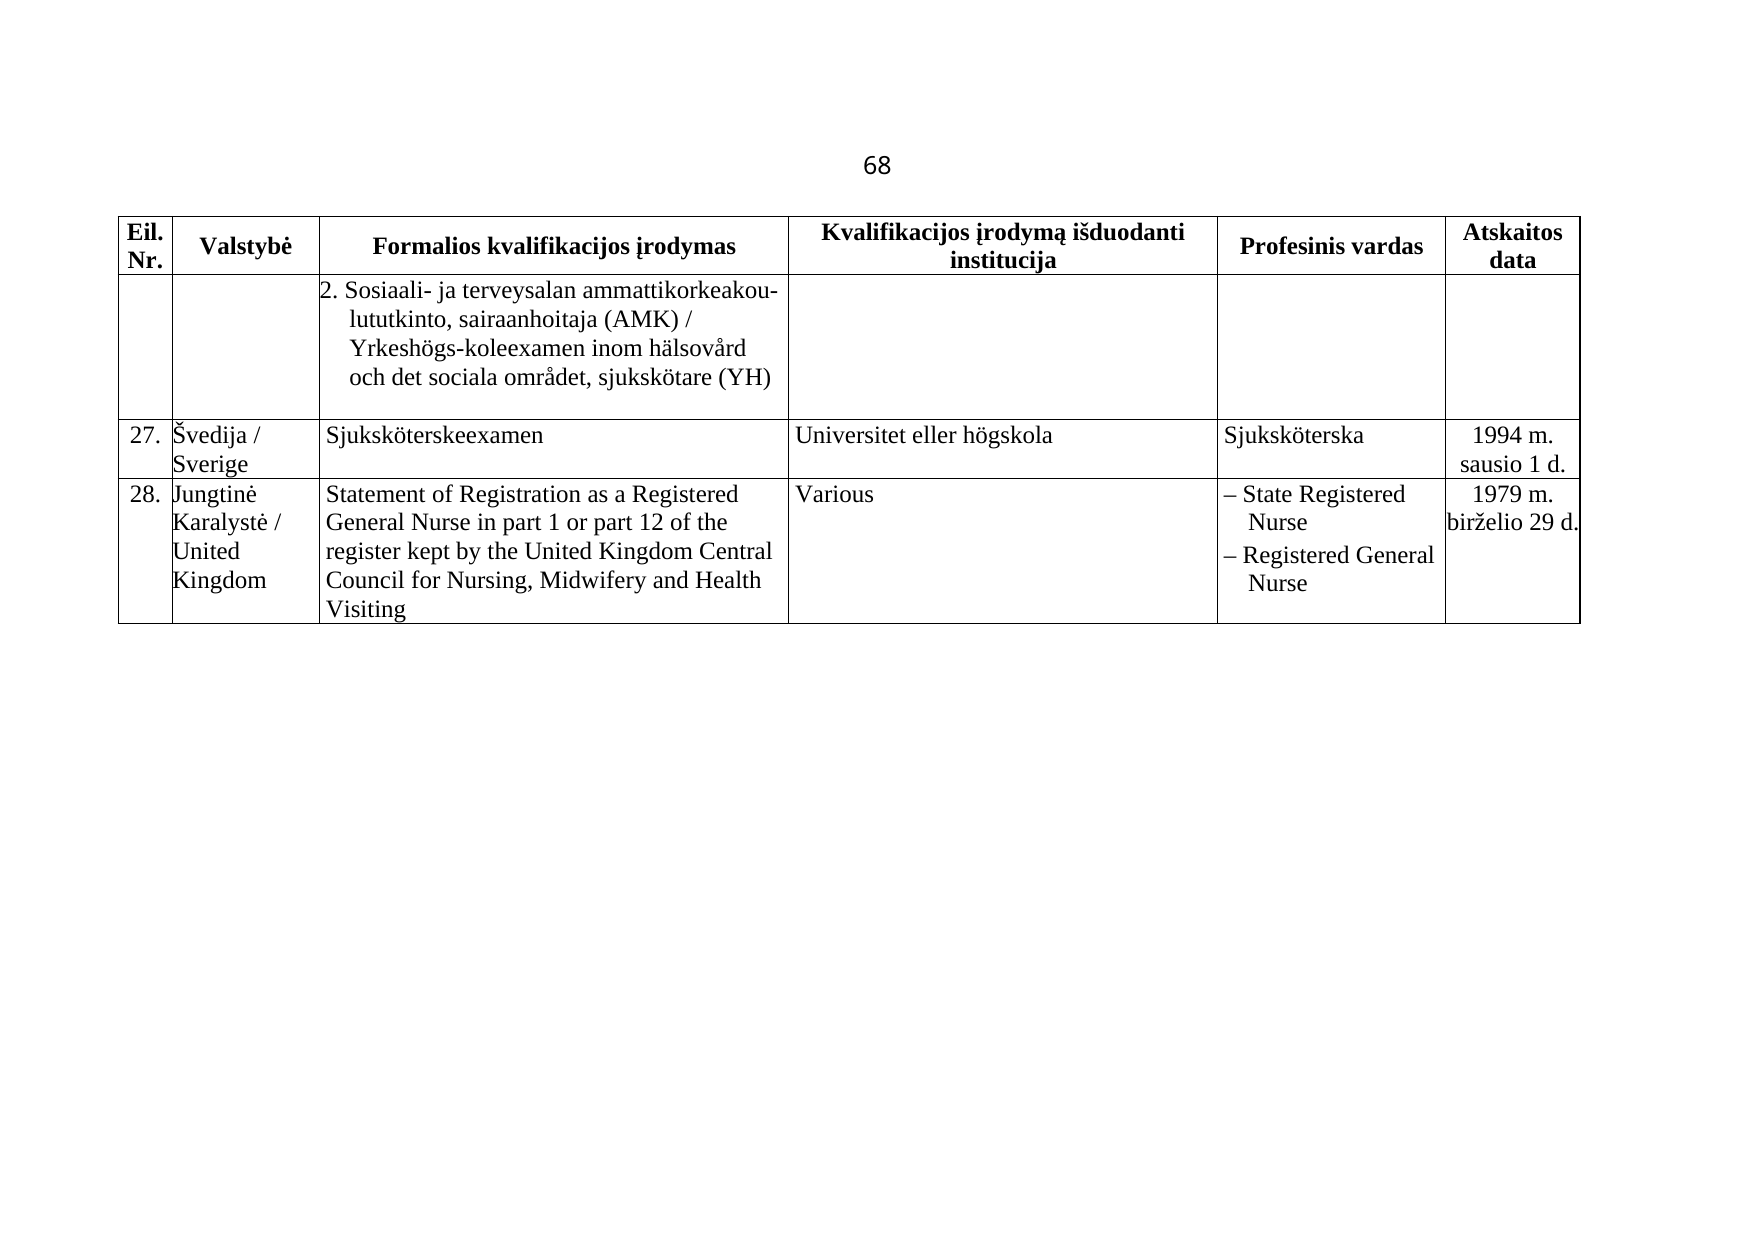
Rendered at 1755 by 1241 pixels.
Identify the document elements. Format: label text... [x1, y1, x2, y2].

table_cell Švedija / Sverige [173, 420, 319, 478]
table_cell Sjuksköterska [1218, 420, 1445, 478]
table_cell 2. Sosiaali- ja terveysalan ammattikorkeakou-lututkinto, sairaanhoitaja (AMK) / Yrkeshögs-koleexamen inom hälsovård och det sociala området, sjukskötare (YH) [320, 275, 788, 419]
table_cell 1994 m. sausio 1 d. [1446, 420, 1579, 478]
table_cell [1218, 275, 1445, 419]
table_cell 28. [119, 479, 172, 622]
table_header Valstybė [173, 217, 319, 274]
table_cell [1446, 275, 1579, 419]
table_cell Universitet eller högskola [789, 420, 1217, 478]
table_cell [789, 275, 1217, 419]
table_cell Statement of Registration as a Registered General Nurse in part 1 or part 12 of the register kept by the United Kingdom Central Council for Nursing, Midwifery and Health Visiting [320, 479, 788, 622]
table_header Atskaitos data [1446, 217, 1579, 274]
table_header Formalios kvalifikacijos įrodymas [320, 217, 788, 274]
table_header Eil.Nr. [119, 217, 172, 274]
table_cell [119, 275, 172, 419]
table_cell Sjuksköterskeexamen [320, 420, 788, 478]
table_cell 1979 m. birželio 29 d. [1446, 479, 1579, 622]
table_cell – State Registered Nurse – Registered General Nurse [1218, 479, 1445, 622]
table_cell Various [789, 479, 1217, 622]
table_cell Jungtinė Karalystė / United Kingdom [173, 479, 319, 622]
table_header Profesinis vardas [1218, 217, 1445, 274]
table_cell 27. [119, 420, 172, 478]
table_header Kvalifikacijos įrodymą išduodanti institucija [789, 217, 1217, 274]
table_cell [173, 275, 319, 419]
